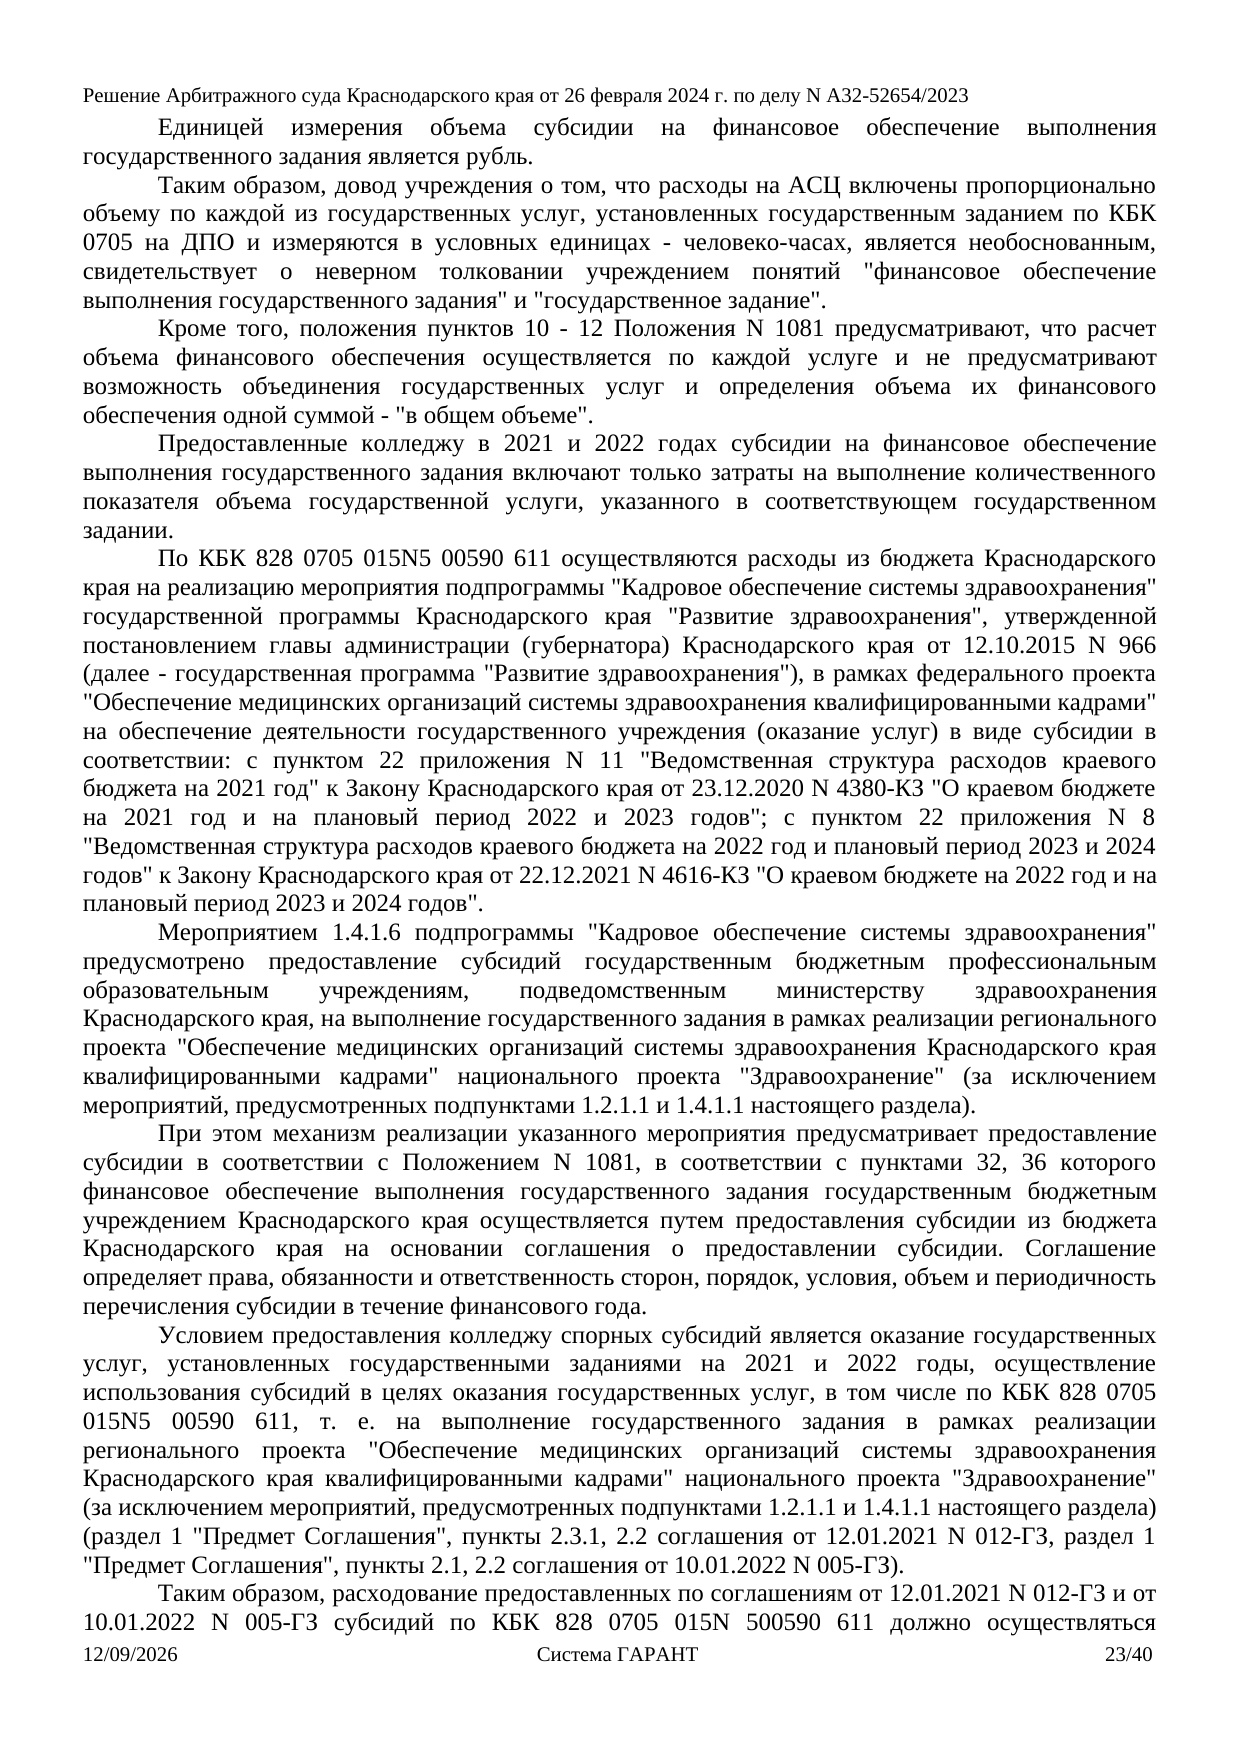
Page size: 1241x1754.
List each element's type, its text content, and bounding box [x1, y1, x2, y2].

text Таким образом, довод учреждения о том, что расходы на АСЦ включены пропорционально объему по каждой из государственных услуг, установленных государственным заданием по КБК 0705 на ДПО и измеряются в условных единицах - человеко-часах, является необоснованным, свидетельствует о неверном толковании учреждением понятий "финансовое обеспечение выполнения государственного задания" и "государственное задание". [83, 170, 1157, 313]
text Предоставленные колледжу в 2021 и 2022 годах субсидии на финансовое обеспечение выполнения государственного задания включают только затраты на выполнение количественного показателя объема государственной услуги, указанного в соответствующем государственном задании. [83, 428, 1157, 543]
text Мероприятием 1.4.1.6 подпрограммы "Кадровое обеспечение системы здравоохранения" предусмотрено предоставление субсидий государственным бюджетным профессиональным образовательным учреждениям, подведомственным министерству здравоохранения Краснодарского края, на выполнение государственного задания в рамках реализации регионального проекта "Обеспечение медицинских организаций системы здравоохранения Краснодарского края квалифицированными кадрами" национального проекта "Здравоохранение" (за исключением мероприятий, предусмотренных подпунктами 1.2.1.1 и 1.4.1.1 настоящего раздела). [83, 917, 1157, 1118]
text Условием предоставления колледжу спорных субсидий является оказание государственных услуг, установленных государственными заданиями на 2021 и 2022 годы, осуществление использования субсидий в целях оказания государственных услуг, в том числе по КБК 828 0705 015N5 00590 611, т. е. на выполнение государственного задания в рамках реализации регионального проекта "Обеспечение медицинских организаций системы здравоохранения Краснодарского края квалифицированными кадрами" национального проекта "Здравоохранение" (за исключением мероприятий, предусмотренных подпунктами 1.2.1.1 и 1.4.1.1 настоящего раздела) (раздел 1 "Предмет Соглашения", пункты 2.3.1, 2.2 соглашения от 12.01.2021 N 012-ГЗ, раздел 1 "Предмет Соглашения", пункты 2.1, 2.2 соглашения от 10.01.2022 N 005-ГЗ). [83, 1320, 1157, 1578]
text Таким образом, расходование предоставленных по соглашениям от 12.01.2021 N 012-ГЗ и от 10.01.2022 N 005-ГЗ субсидий по КБК 828 0705 015N 500590 611 должно осуществляться [83, 1578, 1157, 1636]
text Кроме того, положения пунктов 10 - 12 Положения N 1081 предусматривают, что расчет объема финансового обеспечения осуществляется по каждой услуге и не предусматривают возможность объединения государственных услуг и определения объема их финансового обеспечения одной суммой - "в общем объеме". [83, 313, 1157, 428]
text При этом механизм реализации указанного мероприятия предусматривает предоставление субсидии в соответствии с Положением N 1081, в соответствии с пунктами 32, 36 которого финансовое обеспечение выполнения государственного задания государственным бюджетным учреждением Краснодарского края осуществляется путем предоставления субсидии из бюджета Краснодарского края на основании соглашения о предоставлении субсидии. Соглашение определяет права, обязанности и ответственность сторон, порядок, условия, объем и периодичность перечисления субсидии в течение финансового года. [83, 1118, 1157, 1320]
text Единицей измерения объема субсидии на финансовое обеспечение выполнения государственного задания является рубль. [83, 112, 1157, 170]
text По КБК 828 0705 015N5 00590 611 осуществляются расходы из бюджета Краснодарского края на реализацию мероприятия подпрограммы "Кадровое обеспечение системы здравоохранения" государственной программы Краснодарского края "Развитие здравоохранения", утвержденной постановлением главы администрации (губернатора) Краснодарского края от 12.10.2015 N 966 (далее - государственная программа "Развитие здравоохранения"), в рамках федерального проекта "Обеспечение медицинских организаций системы здравоохранения квалифицированными кадрами" на обеспечение деятельности государственного учреждения (оказание услуг) в виде субсидии в соответствии: с пунктом 22 приложения N 11 "Ведомственная структура расходов краевого бюджета на 2021 год" к Закону Краснодарского края от 23.12.2020 N 4380-КЗ "О краевом бюджете на 2021 год и на плановый период 2022 и 2023 годов"; с пунктом 22 приложения N 8 "Ведомственная структура расходов краевого бюджета на 2022 год и плановый период 2023 и 2024 годов" к Закону Краснодарского края от 22.12.2021 N 4616-КЗ "О краевом бюджете на 2022 год и на плановый период 2023 и 2024 годов". [83, 543, 1157, 917]
